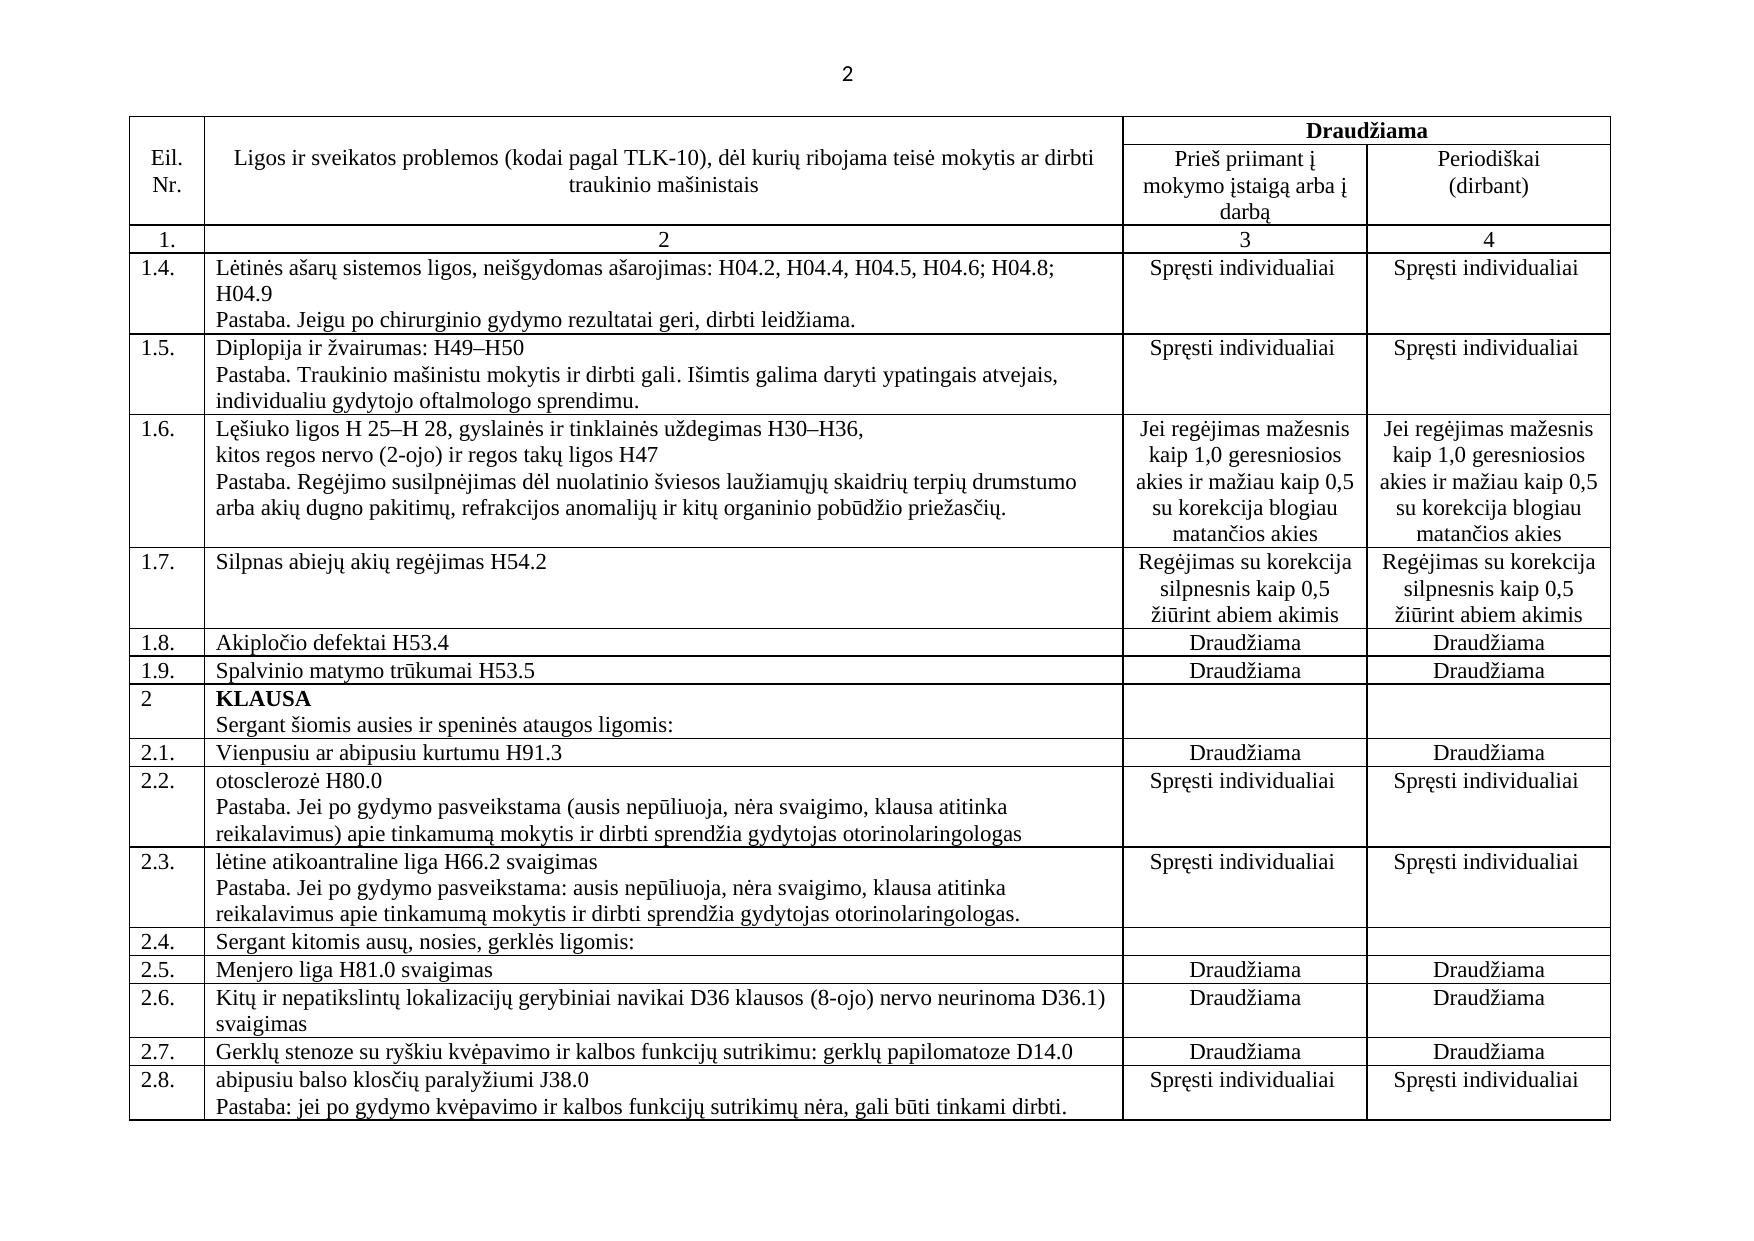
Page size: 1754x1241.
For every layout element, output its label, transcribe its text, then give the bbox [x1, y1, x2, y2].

table_cell Akipločio defektai H53.4 [205, 629, 1122, 655]
table_cell Draudžiama [1368, 629, 1610, 655]
table_cell Menjero liga H81.0 svaigimas [205, 956, 1122, 983]
table_cell Diplopija ir žvairumas: H49–H50 Pastaba. Traukinio mašinistu mokytis ir dirbti gali. Išimtis galima daryti ypatingais atvejais, individualiu gydytojo oftalmologo sprendimu. [205, 335, 1122, 413]
table_cell Spręsti individualiai [1368, 254, 1610, 333]
table_cell Lęšiuko ligos H 25–H 28, gyslainės ir tinklainės uždegimas H30–H36, kitos regos nervo (2-ojo) ir regos takų ligos H47 Pastaba. Regėjimo susilpnėjimas dėl nuolatinio šviesos laužiamųjų skaidrių terpių drumstumo arba akių dugno pakitimų, refrakcijos anomalijų ir kitų organinio pobūdžio priežasčių. [205, 415, 1122, 547]
table_cell 1.7. [130, 548, 204, 627]
table_cell [1124, 685, 1366, 738]
table_cell Jei regėjimas mažesnis kaip 1,0 geresniosios akies ir mažiau kaip 0,5 su korekcija blogiau matančios akies [1368, 415, 1610, 547]
table_cell Jei regėjimas mažesnis kaip 1,0 geresniosios akies ir mažiau kaip 0,5 su korekcija blogiau matančios akies [1124, 415, 1366, 547]
table_cell Draudžiama [1368, 956, 1610, 983]
table_cell abipusiu balso klosčių paralyžiumi J38.0 Pastaba: jei po gydymo kvėpavimo ir kalbos funkcijų sutrikimų nėra, gali būti tinkami dirbti. [205, 1066, 1122, 1119]
table_cell Spręsti individualiai [1368, 848, 1610, 927]
table_cell lėtine atikoantraline liga H66.2 svaigimas Pastaba. Jei po gydymo pasveikstama: ausis nepūliuoja, nėra svaigimo, klausa atitinka reikalavimus apie tinkamumą mokytis ir dirbti sprendžia gydytojas otorinolaringologas. [205, 848, 1122, 927]
table_cell Draudžiama [1124, 984, 1366, 1037]
table_cell 2.5. [130, 956, 204, 983]
table_cell Spręsti individualiai [1124, 335, 1366, 413]
table_cell 2 [205, 226, 1122, 252]
table_cell Regėjimas su korekcija silpnesnis kaip 0,5 žiūrint abiem akimis [1124, 548, 1366, 627]
table_cell Regėjimas su korekcija silpnesnis kaip 0,5 žiūrint abiem akimis [1368, 548, 1610, 627]
table_cell 2.6. [130, 984, 204, 1037]
table_cell 2.8. [130, 1066, 204, 1119]
table_cell 2.1. [130, 739, 204, 766]
table_header Draudžiama [1124, 117, 1610, 144]
table_cell Lėtinės ašarų sistemos ligos, neišgydomas ašarojimas: H04.2, H04.4, H04.5, H04.6; H04.8; H04.9 Pastaba. Jeigu po chirurginio gydymo rezultatai geri, dirbti leidžiama. [205, 254, 1122, 333]
table_cell Spręsti individualiai [1368, 767, 1610, 846]
table_cell [1124, 928, 1366, 955]
table_cell [1368, 685, 1610, 738]
table_cell Draudžiama [1124, 657, 1366, 683]
table_header Eil. Nr. [130, 117, 204, 224]
table_cell Gerklų stenoze su ryškiu kvėpavimo ir kalbos funkcijų sutrikimu: gerklų papilomatoze D14.0 [205, 1038, 1122, 1065]
table_cell Draudžiama [1124, 956, 1366, 983]
table_cell Spręsti individualiai [1124, 254, 1366, 333]
table_cell 4 [1368, 226, 1610, 252]
table_cell Draudžiama [1124, 1038, 1366, 1065]
table_cell Sergant kitomis ausų, nosies, gerklės ligomis: [205, 928, 1122, 955]
table_cell Vienpusiu ar abipusiu kurtumu H91.3 [205, 739, 1122, 766]
table_cell Spręsti individualiai [1368, 335, 1610, 413]
table_cell Periodiškai (dirbant) [1368, 145, 1610, 224]
table_cell Draudžiama [1124, 629, 1366, 655]
table_cell KLAUSA Sergant šiomis ausies ir speninės ataugos ligomis: [205, 685, 1122, 738]
table_cell Draudžiama [1124, 739, 1366, 766]
table_cell Silpnas abiejų akių regėjimas H54.2 [205, 548, 1122, 627]
table_cell 1.5. [130, 335, 204, 413]
table_cell 2 [130, 685, 204, 738]
table_cell 3 [1124, 226, 1366, 252]
table_cell 2.7. [130, 1038, 204, 1065]
table_cell Draudžiama [1368, 1038, 1610, 1065]
table_cell otosclerozė H80.0 Pastaba. Jei po gydymo pasveikstama (ausis nepūliuoja, nėra svaigimo, klausa atitinka reikalavimus) apie tinkamumą mokytis ir dirbti sprendžia gydytojas otorinolaringologas [205, 767, 1122, 846]
table_cell 1.9. [130, 657, 204, 683]
table_header Ligos ir sveikatos problemos (kodai pagal TLK-10), dėl kurių ribojama teisė mokytis ar dirbti traukinio mašinistais [205, 117, 1122, 224]
table_cell Spręsti individualiai [1124, 767, 1366, 846]
table_cell 1.6. [130, 415, 204, 547]
table_cell Spalvinio matymo trūkumai H53.5 [205, 657, 1122, 683]
table_cell Spręsti individualiai [1124, 1066, 1366, 1119]
table_cell 2.3. [130, 848, 204, 927]
table_cell Draudžiama [1368, 739, 1610, 766]
table_cell 1.4. [130, 254, 204, 333]
table_cell 1.8. [130, 629, 204, 655]
table_cell 2.2. [130, 767, 204, 846]
table_cell Spręsti individualiai [1368, 1066, 1610, 1119]
table_cell Kitų ir nepatikslintų lokalizacijų gerybiniai navikai D36 klausos (8-ojo) nervo neurinoma D36.1) svaigimas [205, 984, 1122, 1037]
table_cell 2.4. [130, 928, 204, 955]
table_cell Spręsti individualiai [1124, 848, 1366, 927]
table_cell 1. [130, 226, 204, 252]
table_cell [1368, 928, 1610, 955]
table_cell Draudžiama [1368, 657, 1610, 683]
table_cell Draudžiama [1368, 984, 1610, 1037]
table_cell Prieš priimant į mokymo įstaigą arba į darbą [1124, 145, 1366, 224]
